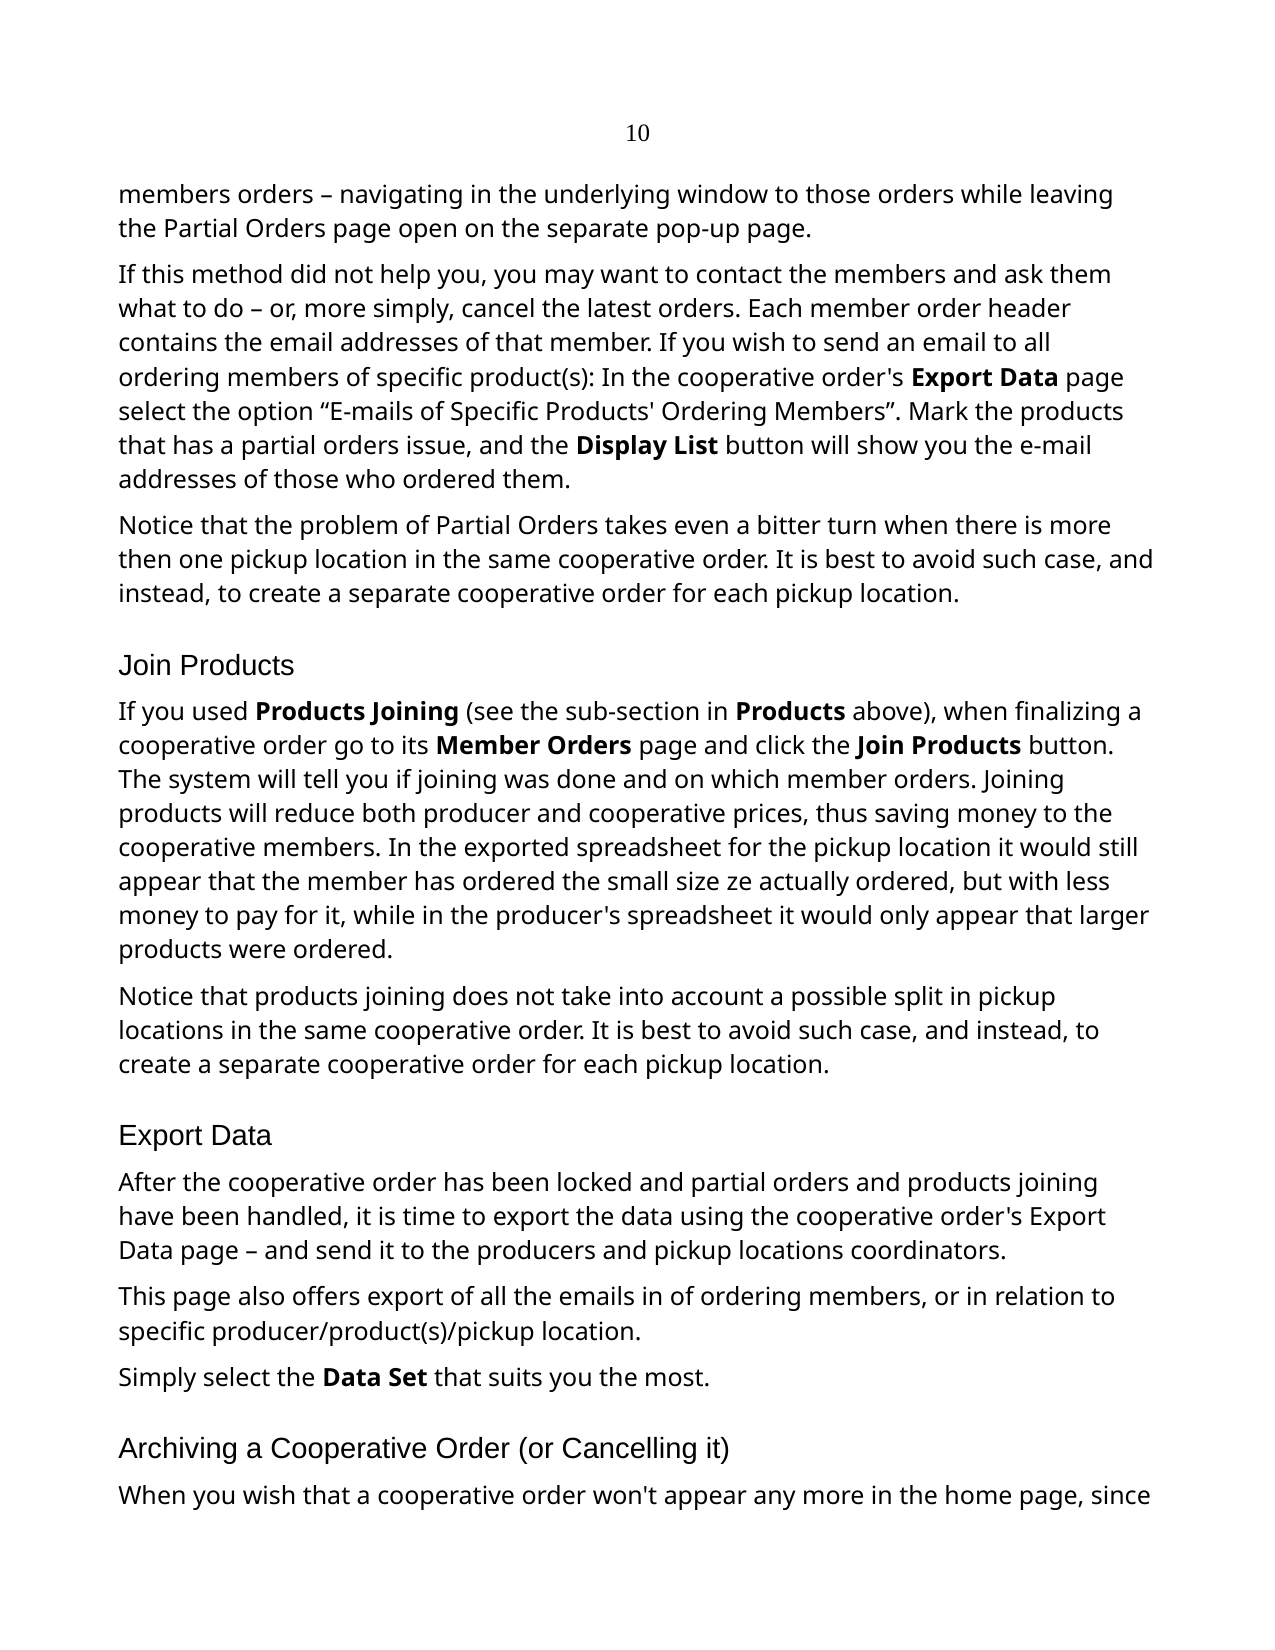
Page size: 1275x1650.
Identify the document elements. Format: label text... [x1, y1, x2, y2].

subtitle Export Data [118, 1118, 1157, 1152]
subtitle Archiving a Cooperative Order (or Cancelling it) [118, 1431, 1157, 1465]
subtitle Join Products [118, 648, 1157, 681]
text Notice that the problem of Partial Orders takes even a bitter turn when there is more then one pickup location in the same cooperative order. It is best to avoid such case, and instead, to create a separate cooperative order for each pickup location. [118, 508, 1157, 610]
text If you used Products Joining (see the sub-section in Products above), when finalizing a cooperative order go to its Member Orders page and click the Join Products button. The system will tell you if joining was done and on which member orders. Joining products will reduce both producer and cooperative prices, thus saving money to the cooperative members. In the exported spreadsheet for the pickup location it would still appear that the member has ordered the small size ze actually ordered, but with less money to pay for it, while in the producer's spreadsheet it would only appear that larger products were ordered. [118, 694, 1157, 966]
text members orders – navigating in the underlying window to those orders while leaving the Partial Orders page open on the separate pop-up page. [118, 176, 1157, 244]
text After the cooperative order has been locked and partial orders and products joining have been handled, it is time to export the data using the cooperative order's Export Data page – and send it to the producers and pickup locations coordinators. [118, 1164, 1157, 1267]
text If this method did not help you, you may want to contact the members and ask them what to do – or, more simply, cancel the latest orders. Each member order header contains the email addresses of that member. If you wish to send an email to all ordering members of specific product(s): In the cooperative order's Export Data page select the option “E-mails of Specific Products' Ordering Members”. Mark the products that has a partial orders issue, and the Display List button will show you the e-mail addresses of those who ordered them. [118, 257, 1157, 495]
text When you wish that a cooperative order won't appear any more in the home page, since [118, 1477, 1157, 1511]
text Simply select the Data Set that suits you the most. [118, 1360, 1157, 1394]
text This page also offers export of all the emails in of ordering members, or in relation to specific producer/product(s)/pickup location. [118, 1279, 1157, 1347]
text Notice that products joining does not take into account a possible split in pickup locations in the same cooperative order. It is best to avoid such case, and instead, to create a separate cooperative order for each pickup location. [118, 979, 1157, 1081]
